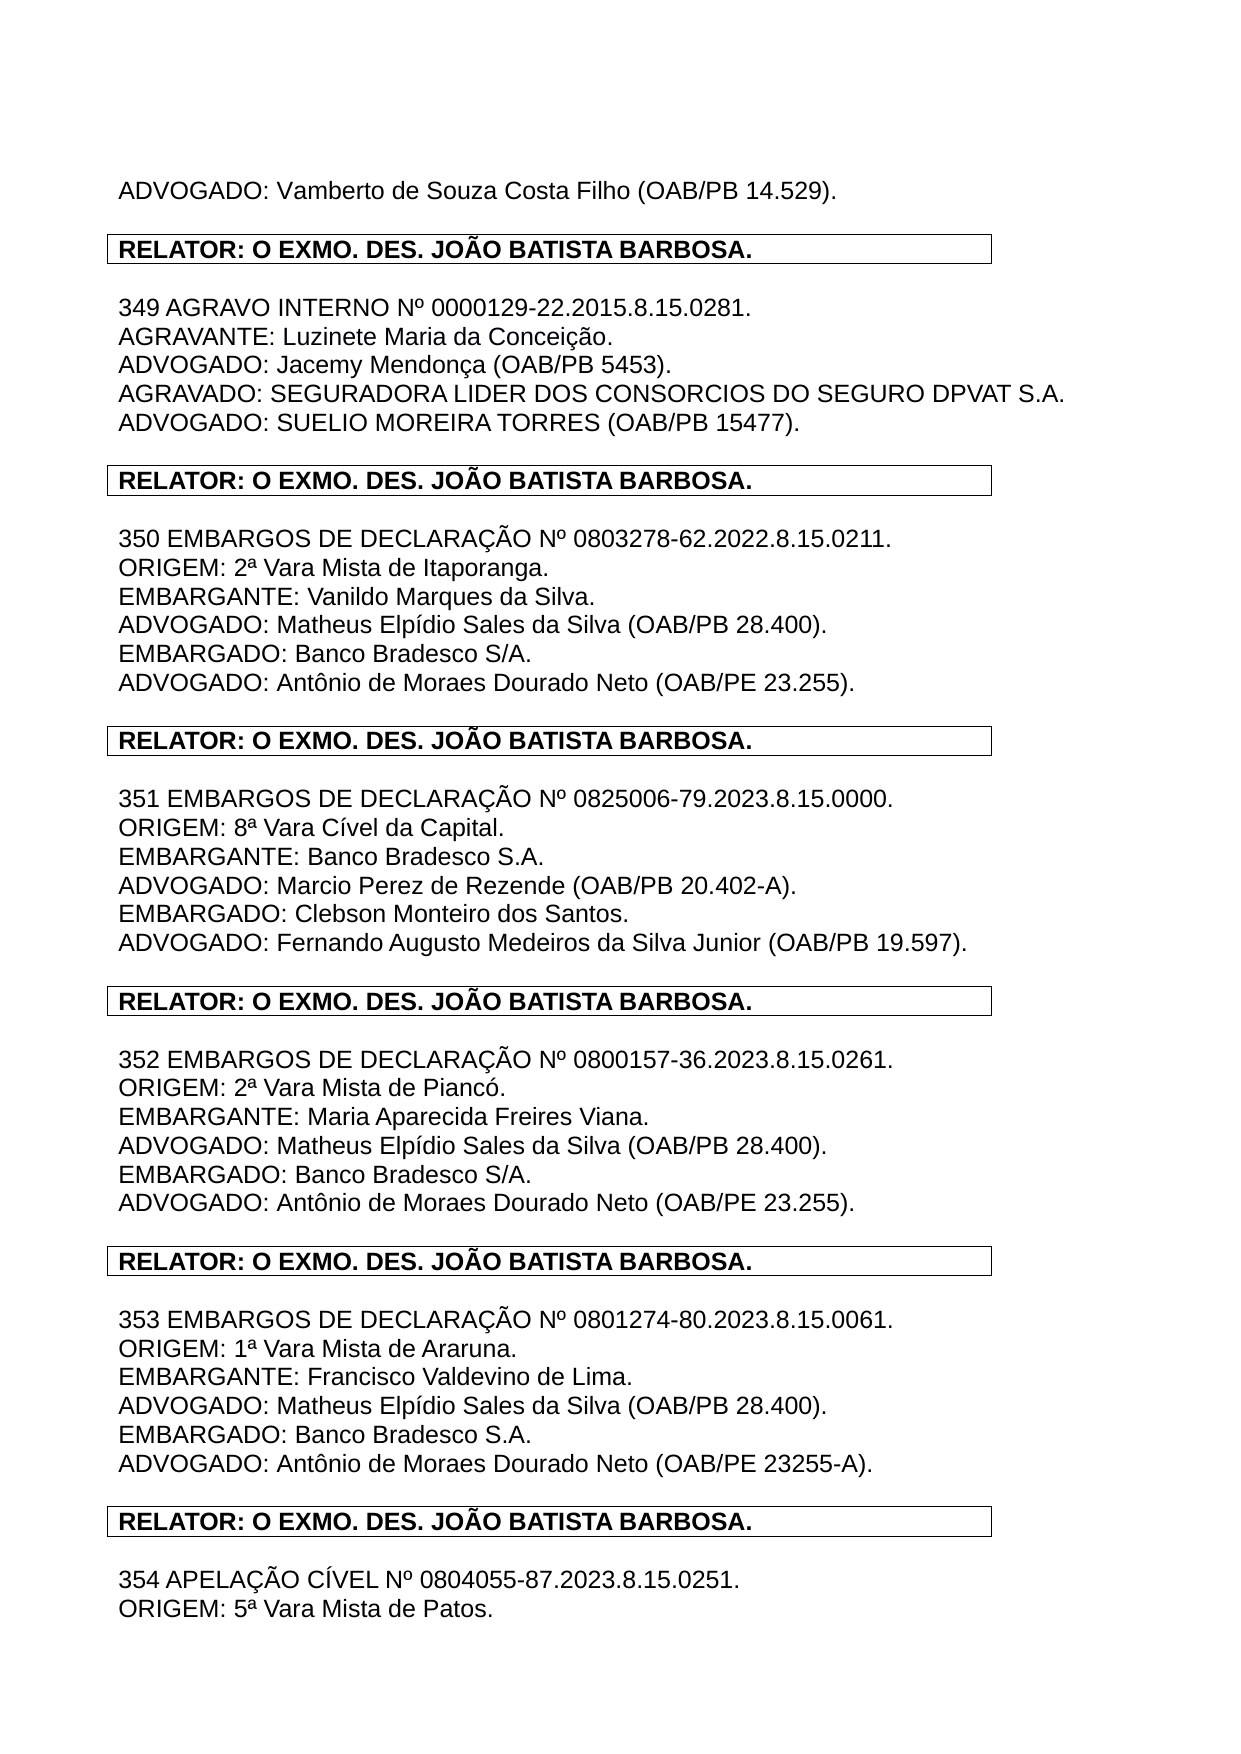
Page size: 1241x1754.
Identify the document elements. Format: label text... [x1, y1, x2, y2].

table_header RELATOR: O EXMO. DES. JOÃO BATISTA BARBOSA. [108, 1507, 991, 1536]
text 352 EMBARGOS DE DECLARAÇÃO Nº 0800157-36.2023.8.15.0261. [118, 1045, 1122, 1073]
text EMBARGANTE: Francisco Valdevino de Lima. [118, 1362, 1122, 1391]
text ADVOGADO: Jacemy Mendonça (OAB/PB 5453). [118, 350, 1122, 379]
text ADVOGADO: Vamberto de Souza Costa Filho (OAB/PB 14.529). [118, 176, 1122, 205]
text EMBARGANTE: Banco Bradesco S.A. [118, 842, 1122, 871]
text EMBARGANTE: Vanildo Marques da Silva. [118, 582, 1122, 611]
text 353 EMBARGOS DE DECLARAÇÃO Nº 0801274-80.2023.8.15.0061. [118, 1305, 1122, 1334]
text ADVOGADO: Antônio de Moraes Dourado Neto (OAB/PE 23.255). [118, 668, 1122, 697]
text EMBARGADO: Banco Bradesco S/A. [118, 639, 1122, 668]
text 349 AGRAVO INTERNO Nº 0000129-22.2015.8.15.0281. [118, 293, 1122, 322]
text ORIGEM: 5ª Vara Mista de Patos. [118, 1594, 1122, 1623]
text AGRAVANTE: Luzinete Maria da Conceição. [118, 322, 1122, 350]
text ADVOGADO: Antônio de Moraes Dourado Neto (OAB/PE 23255-A). [118, 1449, 1122, 1477]
text AGRAVADO: SEGURADORA LIDER DOS CONSORCIOS DO SEGURO DPVAT S.A. [118, 379, 1122, 408]
text EMBARGADO: Banco Bradesco S.A. [118, 1420, 1122, 1449]
text ADVOGADO: Matheus Elpídio Sales da Silva (OAB/PB 28.400). [118, 1391, 1122, 1420]
text ORIGEM: 2ª Vara Mista de Piancó. [118, 1073, 1122, 1102]
text ORIGEM: 8ª Vara Cível da Capital. [118, 813, 1122, 842]
text ORIGEM: 2ª Vara Mista de Itaporanga. [118, 553, 1122, 582]
table_header RELATOR: O EXMO. DES. JOÃO BATISTA BARBOSA. [108, 235, 991, 263]
text 351 EMBARGOS DE DECLARAÇÃO Nº 0825006-79.2023.8.15.0000. [118, 784, 1122, 813]
table_header RELATOR: O EXMO. DES. JOÃO BATISTA BARBOSA. [108, 987, 991, 1015]
table_header RELATOR: O EXMO. DES. JOÃO BATISTA BARBOSA. [108, 466, 991, 495]
text ADVOGADO: Matheus Elpídio Sales da Silva (OAB/PB 28.400). [118, 1131, 1122, 1160]
text 350 EMBARGOS DE DECLARAÇÃO Nº 0803278-62.2022.8.15.0211. [118, 524, 1122, 553]
table_header RELATOR: O EXMO. DES. JOÃO BATISTA BARBOSA. [108, 1247, 991, 1275]
text ADVOGADO: Marcio Perez de Rezende (OAB/PB 20.402-A). [118, 871, 1122, 899]
text ADVOGADO: SUELIO MOREIRA TORRES (OAB/PB 15477). [118, 408, 1122, 437]
text ORIGEM: 1ª Vara Mista de Araruna. [118, 1334, 1122, 1362]
text EMBARGADO: Banco Bradesco S/A. [118, 1160, 1122, 1188]
text ADVOGADO: Fernando Augusto Medeiros da Silva Junior (OAB/PB 19.597). [118, 928, 1122, 957]
text EMBARGANTE: Maria Aparecida Freires Viana. [118, 1102, 1122, 1131]
text EMBARGADO: Clebson Monteiro dos Santos. [118, 899, 1122, 928]
text ADVOGADO: Antônio de Moraes Dourado Neto (OAB/PE 23.255). [118, 1188, 1122, 1217]
text 354 APELAÇÃO CÍVEL Nº 0804055-87.2023.8.15.0251. [118, 1565, 1122, 1594]
text ADVOGADO: Matheus Elpídio Sales da Silva (OAB/PB 28.400). [118, 611, 1122, 639]
table_header RELATOR: O EXMO. DES. JOÃO BATISTA BARBOSA. [108, 727, 991, 755]
